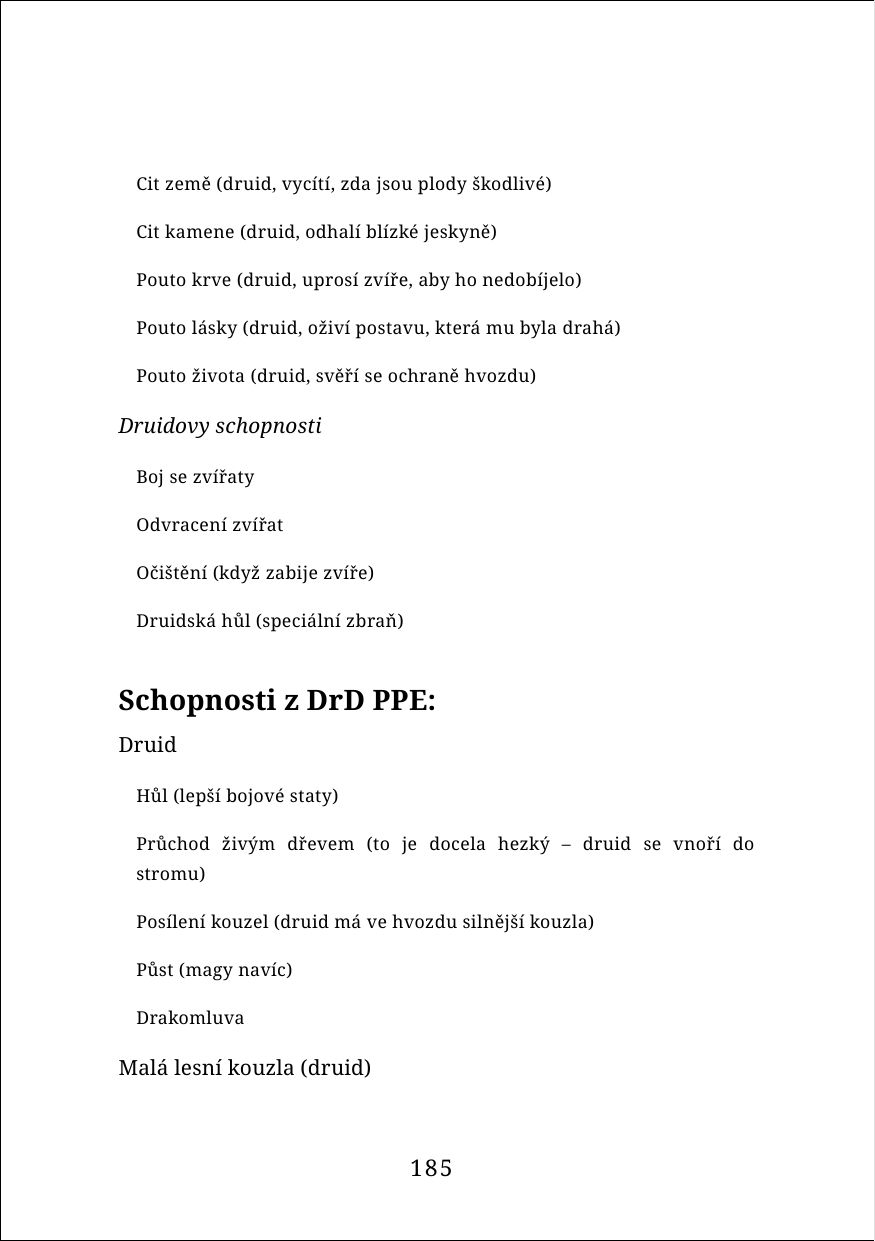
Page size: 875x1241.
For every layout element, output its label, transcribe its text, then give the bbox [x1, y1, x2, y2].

text Půst (magy navíc) [136, 957, 756, 981]
text Očištění (když zabije zvíře) [136, 560, 756, 584]
text Malá lesní kouzla (druid) [118, 1053, 756, 1081]
text Druid [118, 730, 756, 758]
text Druidovy schopnosti [118, 411, 756, 440]
text Pouto života (druid, svěří se ochraně hvozdu) [136, 363, 756, 388]
text Průchod živým dřevem (to je docela hezký – druid se vnoří do stromu) [136, 831, 756, 886]
text Cit země (druid, vycítí, zda jsou plody škodlivé) [136, 172, 756, 196]
text Drakomluva [136, 1005, 756, 1029]
text Druidská hůl (speciální zbraň) [136, 608, 756, 632]
subtitle Schopnosti z DrD PPE: [118, 680, 756, 718]
text Pouto krve (druid, uprosí zvíře, aby ho nedobíjelo) [136, 268, 756, 292]
text Boj se zvířaty [136, 464, 756, 489]
text Hůl (lepší bojové staty) [136, 783, 756, 807]
text Posílení kouzel (druid má ve hvozdu silnější kouzla) [136, 909, 756, 933]
text Odvracení zvířat [136, 512, 756, 537]
text Cit kamene (druid, odhalí blízké jeskyně) [136, 220, 756, 244]
text Pouto lásky (druid, oživí postavu, která mu byla drahá) [136, 316, 756, 340]
